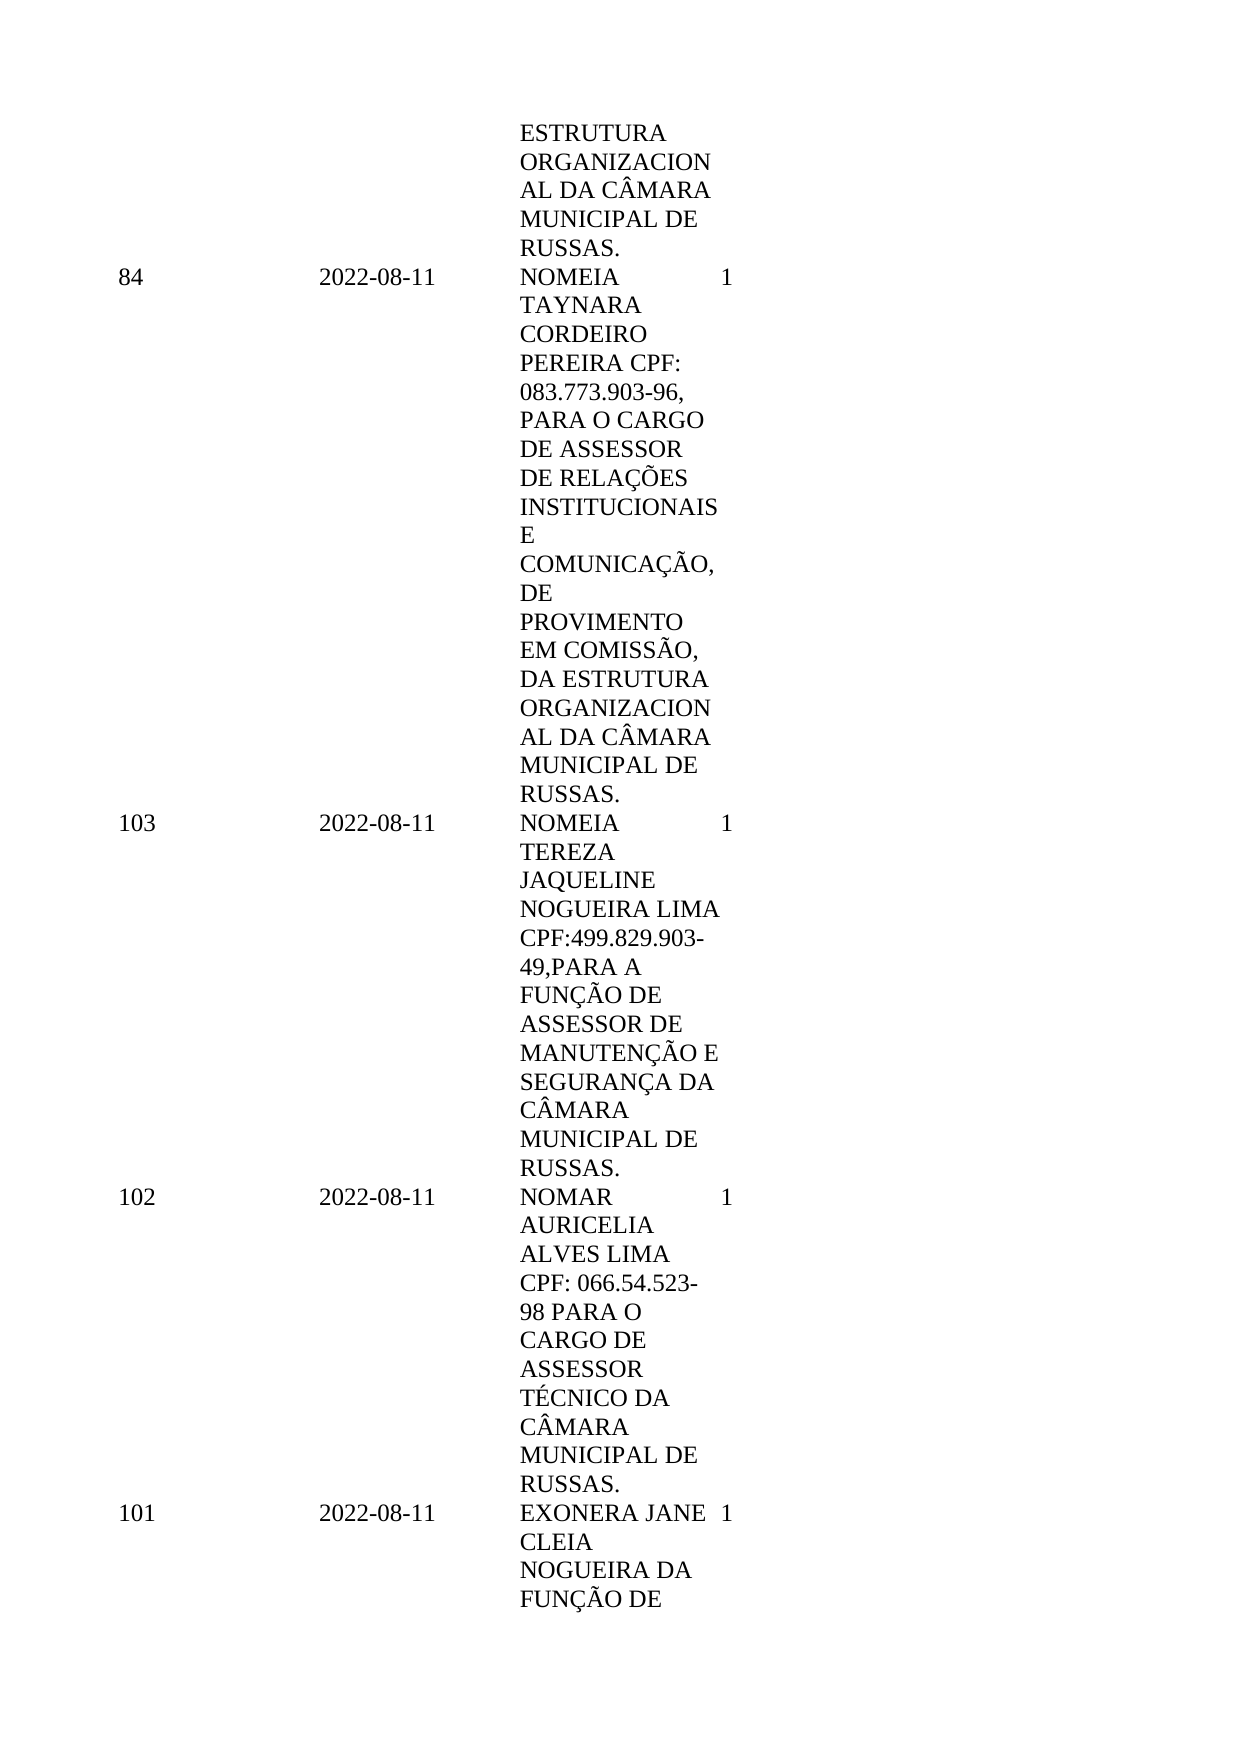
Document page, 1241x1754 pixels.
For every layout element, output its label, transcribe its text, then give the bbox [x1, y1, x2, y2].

table_cell 2022-08-11 [319, 1498, 519, 1613]
table_cell ESTRUTURA ORGANIZACIONAL DA CÂMARA MUNICIPAL DE RUSSAS. [520, 118, 720, 262]
table_cell [921, 1182, 1122, 1498]
table_cell [921, 808, 1122, 1182]
table_cell [921, 1498, 1122, 1613]
table_cell NOMAR AURICELIA ALVES LIMA CPF: 066.54.523-98 PARA O CARGO DE ASSESSOR TÉCNICO DA CÂMARA MUNICIPAL DE RUSSAS. [520, 1182, 720, 1498]
table_cell 102 [118, 1182, 319, 1498]
table_cell NOMEIA TAYNARA CORDEIRO PEREIRA CPF: 083.773.903-96, PARA O CARGO DE ASSESSOR DE RELAÇÕES INSTITUCIONAIS E COMUNICAÇÃO, DE PROVIMENTO EM COMISSÃO, DA ESTRUTURA ORGANIZACIONAL DA CÂMARA MUNICIPAL DE RUSSAS. [520, 262, 720, 808]
table_cell [921, 262, 1122, 808]
table_cell 1 [720, 1182, 921, 1498]
table_cell [921, 118, 1122, 262]
table_cell 101 [118, 1498, 319, 1613]
table_cell 1 [720, 262, 921, 808]
table_cell [720, 118, 921, 262]
table_cell 103 [118, 808, 319, 1182]
table_cell 1 [720, 1498, 921, 1613]
table_cell [319, 118, 519, 262]
table_cell EXONERA JANE CLEIA NOGUEIRA DA FUNÇÃO DE [520, 1498, 720, 1613]
table_cell 2022-08-11 [319, 1182, 519, 1498]
table_cell 2022-08-11 [319, 808, 519, 1182]
table_cell 84 [118, 262, 319, 808]
table_cell [118, 118, 319, 262]
table_cell 1 [720, 808, 921, 1182]
table_cell 2022-08-11 [319, 262, 519, 808]
table_cell NOMEIA TEREZA JAQUELINE NOGUEIRA LIMA CPF:499.829.903-49,PARA A FUNÇÃO DE ASSESSOR DE MANUTENÇÃO E SEGURANÇA DA CÂMARA MUNICIPAL DE RUSSAS. [520, 808, 720, 1182]
